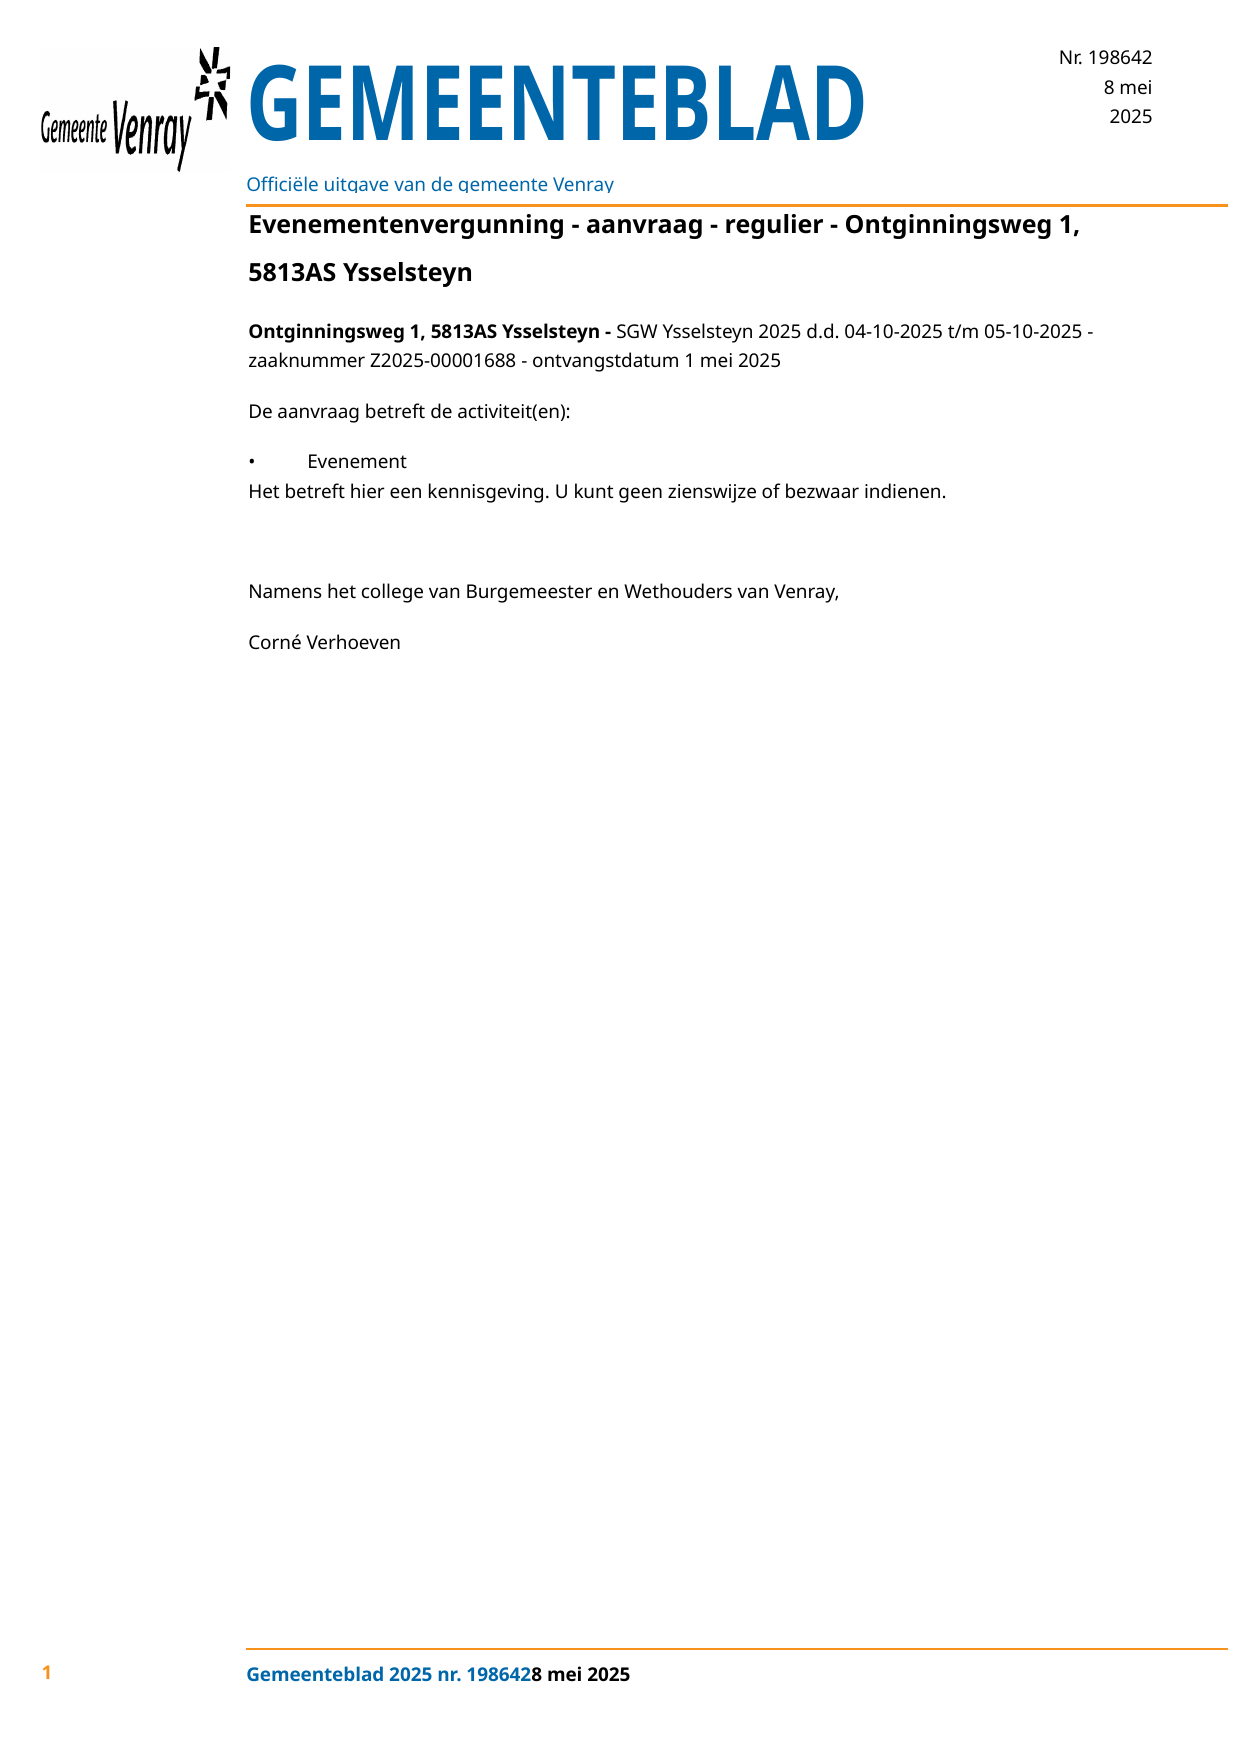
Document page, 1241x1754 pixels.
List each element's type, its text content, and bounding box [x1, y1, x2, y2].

picture [41, 47, 231, 172]
text Corné Verhoeven [248, 629, 1152, 655]
text De aanvraag betreft de activiteit(en): [248, 398, 1152, 424]
text Evenementenvergunning - aanvraag - regulier - Ontginningsweg 1, 5813AS Ysselsteyn [248, 207, 1152, 288]
text Het betreft hier een kennisgeving. U kunt geen zienswijze of bezwaar indienen. [248, 478, 1152, 504]
text Ontginningsweg 1, 5813AS Ysselsteyn - SGW Ysselsteyn 2025 d.d. 04-10-2025 t/m 05-10-2025 - zaaknummer Z2025-00001688 - ontvangstdatum 1 mei 2025 [248, 318, 1152, 373]
list Evenement [248, 448, 1152, 474]
text Namens het college van Burgemeester en Wethouders van Venray, [248, 579, 1152, 604]
